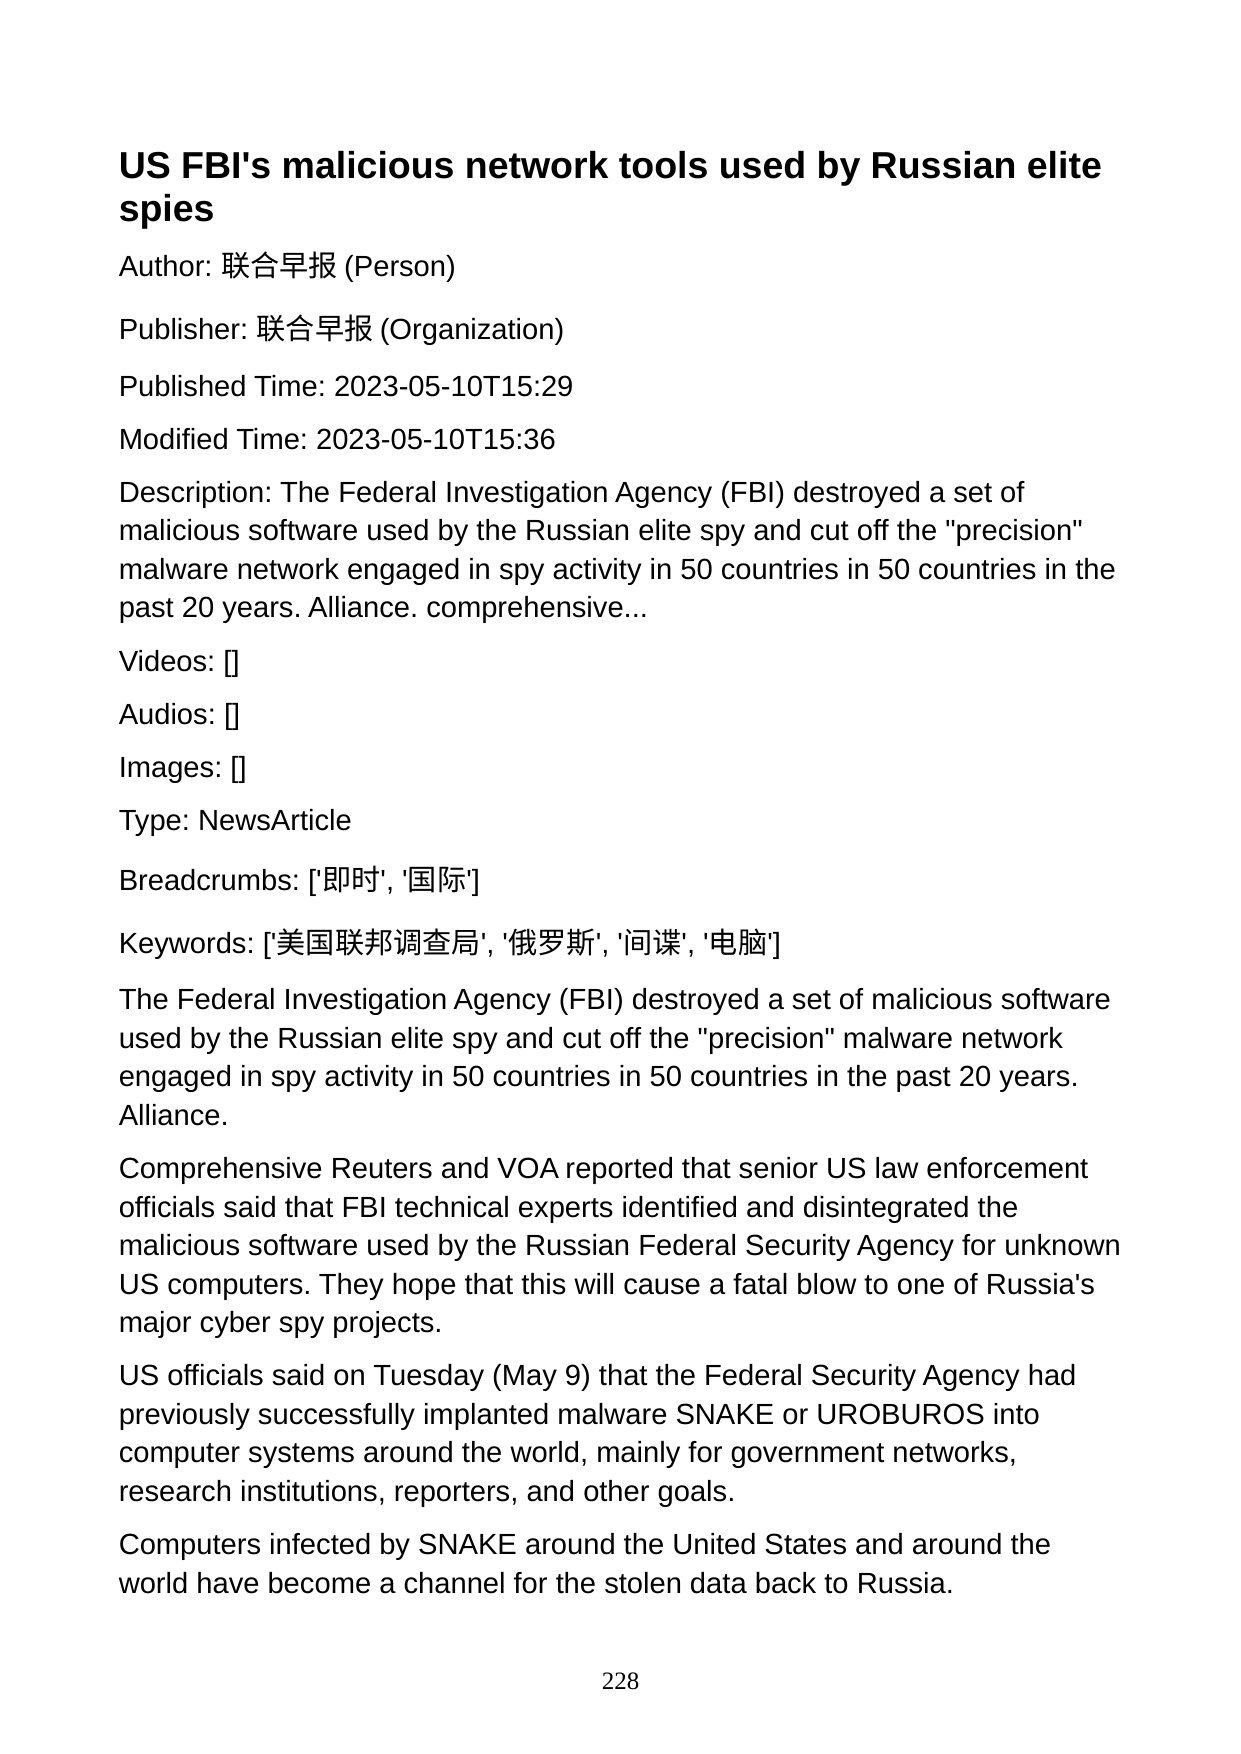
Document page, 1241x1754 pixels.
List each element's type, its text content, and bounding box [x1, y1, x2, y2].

text The Federal Investigation Agency (FBI) destroyed a set of malicious software used by the Russian elite spy and cut off the "precision" malware network engaged in spy activity in 50 countries in 50 countries in the past 20 years. Alliance. [118, 982, 1122, 1131]
text US officials said on Tuesday (May 9) that the Federal Security Agency had previously successfully implanted malware SNAKE or UROBUROS into computer systems around the world, mainly for government networks, research institutions, reporters, and other goals. [118, 1358, 1122, 1507]
text Images: [] [118, 750, 1122, 783]
text Publisher: 联合早报 (Organization) [118, 305, 1122, 348]
text Type: NewsArticle [118, 803, 1122, 836]
text Comprehensive Reuters and VOA reported that senior US law enforcement officials said that FBI technical experts identified and disintegrated the malicious software used by the Russian Federal Security Agency for unknown US computers. They hope that this will cause a fatal blow to one of Russia's major cyber spy projects. [118, 1151, 1122, 1339]
text Videos: [] [118, 643, 1122, 677]
text Modified Time: 2023-05-10T15:36 [118, 422, 1122, 455]
text Audios: [] [118, 697, 1122, 730]
text Published Time: 2023-05-10T15:29 [118, 368, 1122, 402]
text Keywords: ['美国联邦调查局', '俄罗斯', '间谍', '电脑'] [118, 919, 1122, 961]
subtitle US FBI's malicious network tools used by Russian elite spies [118, 143, 1122, 230]
text Author: 联合早报 (Person) [118, 242, 1122, 284]
text Breadcrumbs: ['即时', '国际'] [118, 856, 1122, 898]
text Computers infected by SNAKE around the United States and around the world have become a channel for the stolen data back to Russia. [118, 1527, 1122, 1599]
text Description: The Federal Investigation Agency (FBI) destroyed a set of malicious software used by the Russian elite spy and cut off the "precision" malware network engaged in spy activity in 50 countries in 50 countries in the past 20 years. Alliance. comprehensive... [118, 475, 1122, 624]
